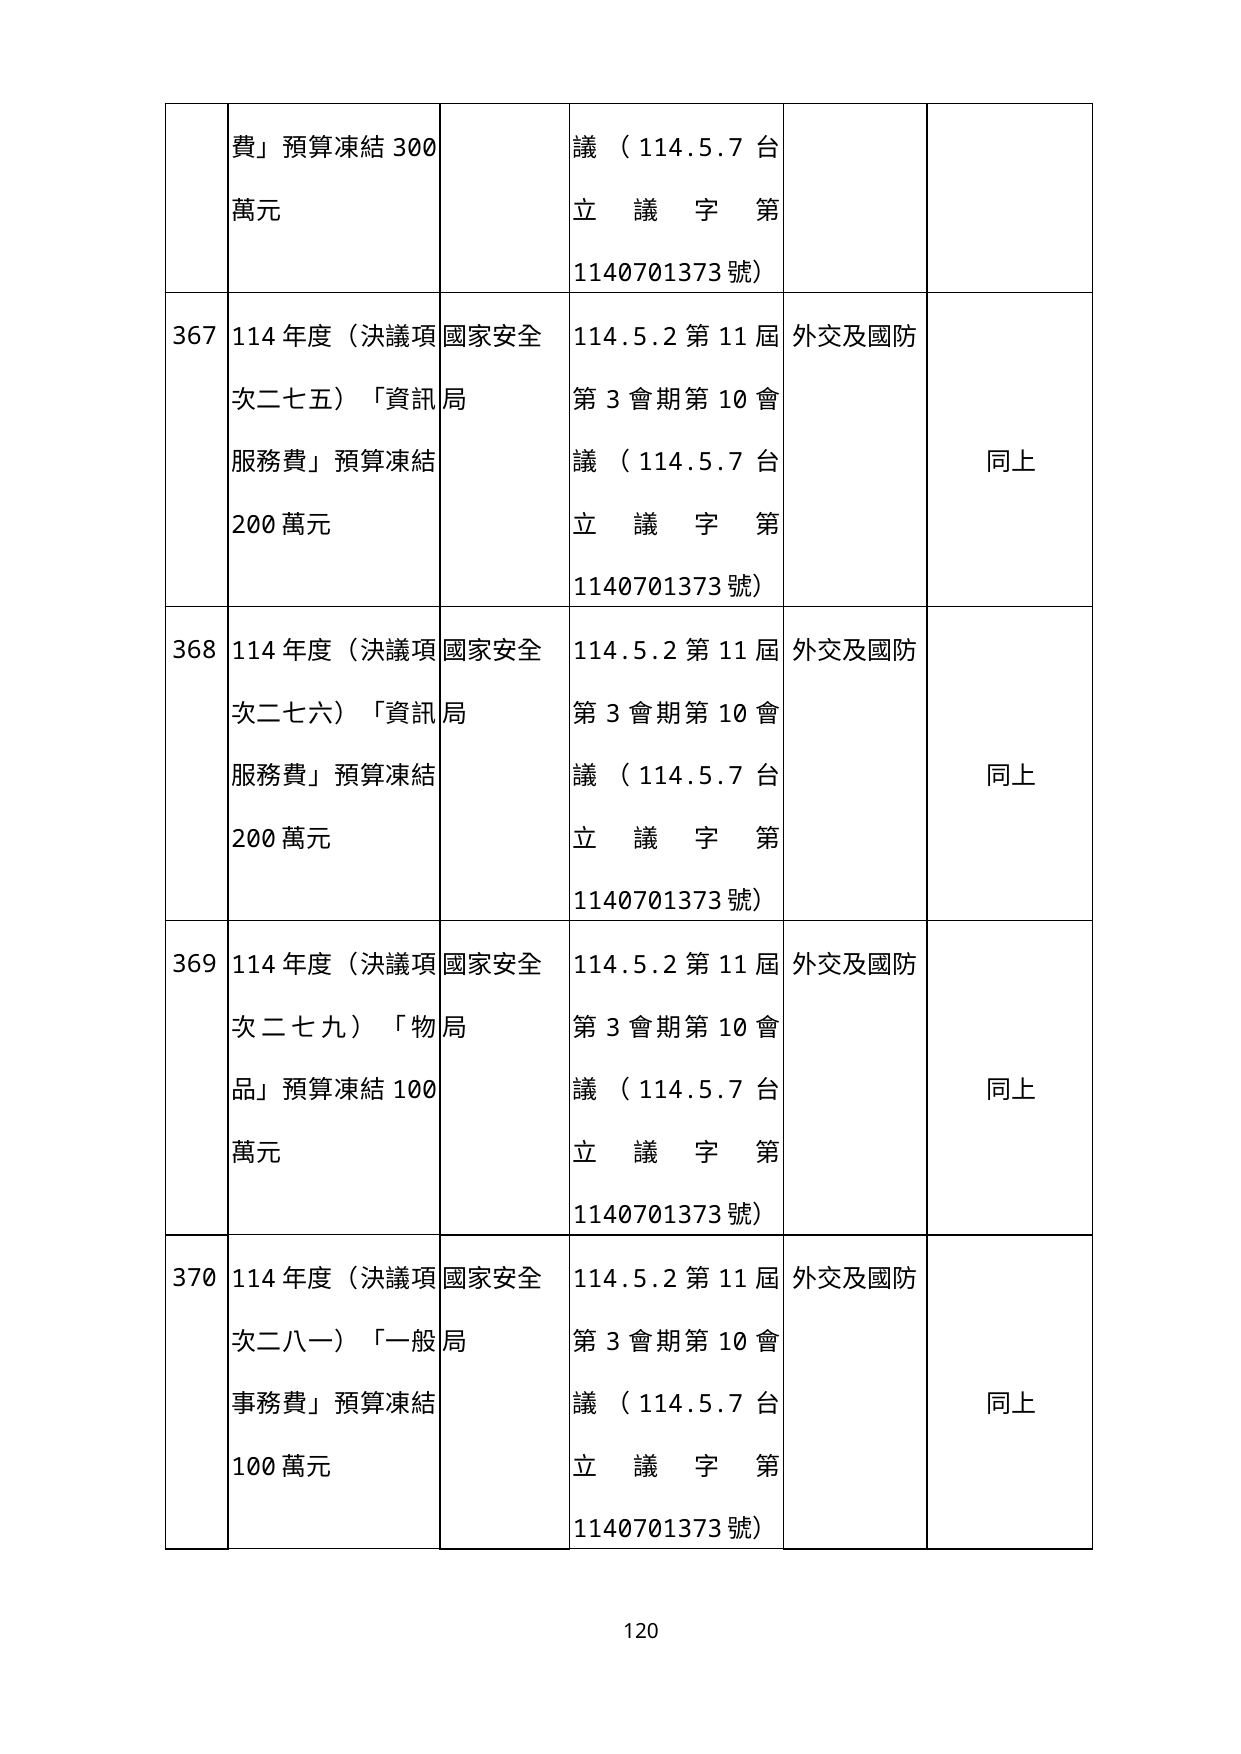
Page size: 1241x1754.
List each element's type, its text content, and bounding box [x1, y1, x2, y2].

table_cell [784, 104, 926, 292]
table_cell 國家安全局 [441, 921, 569, 1234]
table_cell 費」預算凍結300萬元 [229, 104, 439, 292]
table_cell 114.5.2第11屆第3會期第10會議（114.5.7台立議字第1140701373號） [570, 1236, 783, 1548]
table_cell 114.5.2第11屆第3會期第10會議（114.5.7台立議字第1140701373號） [570, 607, 783, 920]
table_cell 外交及國防 [784, 921, 926, 1234]
table_cell 國家安全局 [441, 607, 569, 920]
table_cell 同上 [928, 921, 1092, 1234]
table_cell [441, 104, 569, 292]
table_cell [928, 104, 1092, 292]
table_cell 同上 [928, 607, 1092, 920]
table_cell 外交及國防 [784, 1236, 926, 1548]
table_cell 國家安全局 [441, 293, 569, 606]
table_cell 114.5.2第11屆第3會期第10會議（114.5.7台立議字第1140701373號） [570, 293, 783, 606]
table_cell 114年度（決議項次二七九）「物品」預算凍結100萬元 [229, 921, 439, 1234]
table_cell [166, 1236, 227, 1548]
table_cell 同上 [928, 1236, 1092, 1548]
table_cell [166, 921, 227, 1234]
table_cell [166, 607, 227, 920]
table_cell 外交及國防 [784, 293, 926, 606]
table_cell 同上 [928, 293, 1092, 606]
table_cell 議（114.5.7台立議字第1140701373號） [570, 104, 783, 292]
table_cell 114年度（決議項次二七六）「資訊服務費」預算凍結200萬元 [229, 607, 439, 920]
table_cell 114年度（決議項次二八一）「一般事務費」預算凍結100萬元 [229, 1235, 439, 1548]
table_cell 國家安全局 [441, 1236, 569, 1548]
table_cell 外交及國防 [784, 607, 926, 920]
table_cell [166, 104, 227, 292]
table_cell 114年度（決議項次二七五）「資訊服務費」預算凍結200萬元 [229, 293, 439, 606]
table_cell 114.5.2第11屆第3會期第10會議（114.5.7台立議字第1140701373號） [570, 921, 783, 1234]
table_cell [166, 293, 227, 606]
